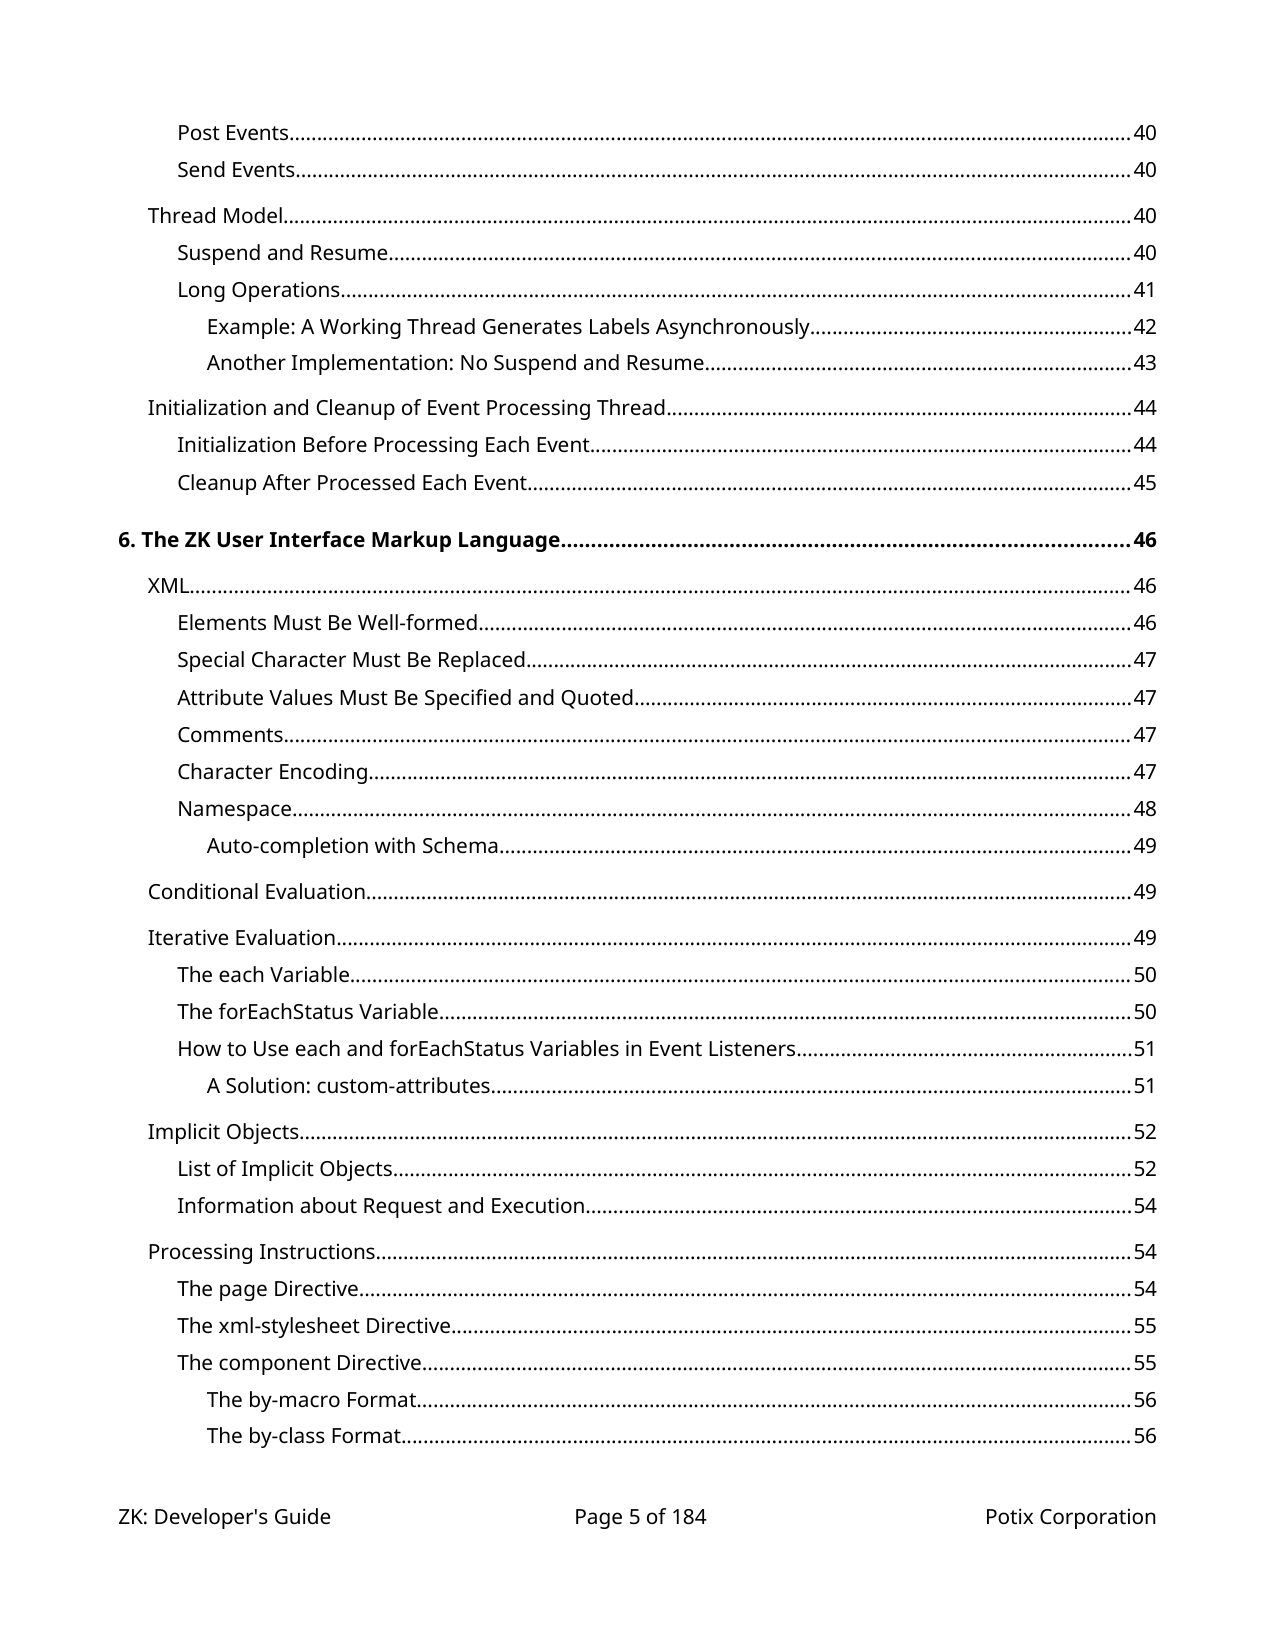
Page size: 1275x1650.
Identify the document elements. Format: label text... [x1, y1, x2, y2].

text Iterative Evaluation 49 [148, 923, 1157, 951]
text Attribute Values Must Be Specified and Quoted 47 [177, 683, 1157, 711]
text Suspend and Resume 40 [177, 238, 1157, 266]
text Another Implementation: No Suspend and Resume 43 [207, 348, 1157, 376]
text The forEachStatus Variable 50 [177, 997, 1157, 1025]
text 6. The ZK User Interface Markup Language 46 [118, 525, 1157, 554]
text Namespace 48 [177, 794, 1157, 822]
text The by-class Format 56 [207, 1421, 1157, 1449]
text Initialization and Cleanup of Event Processing Thread 44 [148, 393, 1157, 422]
text Special Character Must Be Replaced 47 [177, 646, 1157, 674]
text The page Directive 54 [177, 1274, 1157, 1302]
text Initialization Before Processing Each Event 44 [177, 431, 1157, 459]
text The by-macro Format 56 [207, 1386, 1157, 1414]
text A Solution: custom-attributes 51 [207, 1071, 1157, 1099]
text Cleanup After Processed Each Event 45 [177, 468, 1157, 496]
text List of Implicit Objects 52 [177, 1154, 1157, 1182]
text Implicit Objects 52 [148, 1117, 1157, 1145]
text Send Events 40 [177, 155, 1157, 183]
text Information about Request and Execution 54 [177, 1191, 1157, 1219]
text Auto-completion with Schema 49 [207, 831, 1157, 859]
text Elements Must Be Well-formed 46 [177, 608, 1157, 637]
text Processing Instructions 54 [148, 1237, 1157, 1265]
text Post Events 40 [177, 118, 1157, 146]
text XML 46 [148, 571, 1157, 599]
text How to Use each and forEachStatus Variables in Event Listeners 51 [177, 1034, 1157, 1062]
text Example: A Working Thread Generates Labels Asynchronously 42 [207, 312, 1157, 341]
text Character Encoding 47 [177, 757, 1157, 785]
text Conditional Evaluation 49 [148, 877, 1157, 905]
text Long Operations 41 [177, 275, 1157, 303]
text Comments 47 [177, 720, 1157, 748]
text Thread Model 40 [148, 201, 1157, 229]
text The xml-stylesheet Directive 55 [177, 1311, 1157, 1339]
text The each Variable 50 [177, 960, 1157, 988]
text The component Directive 55 [177, 1348, 1157, 1377]
